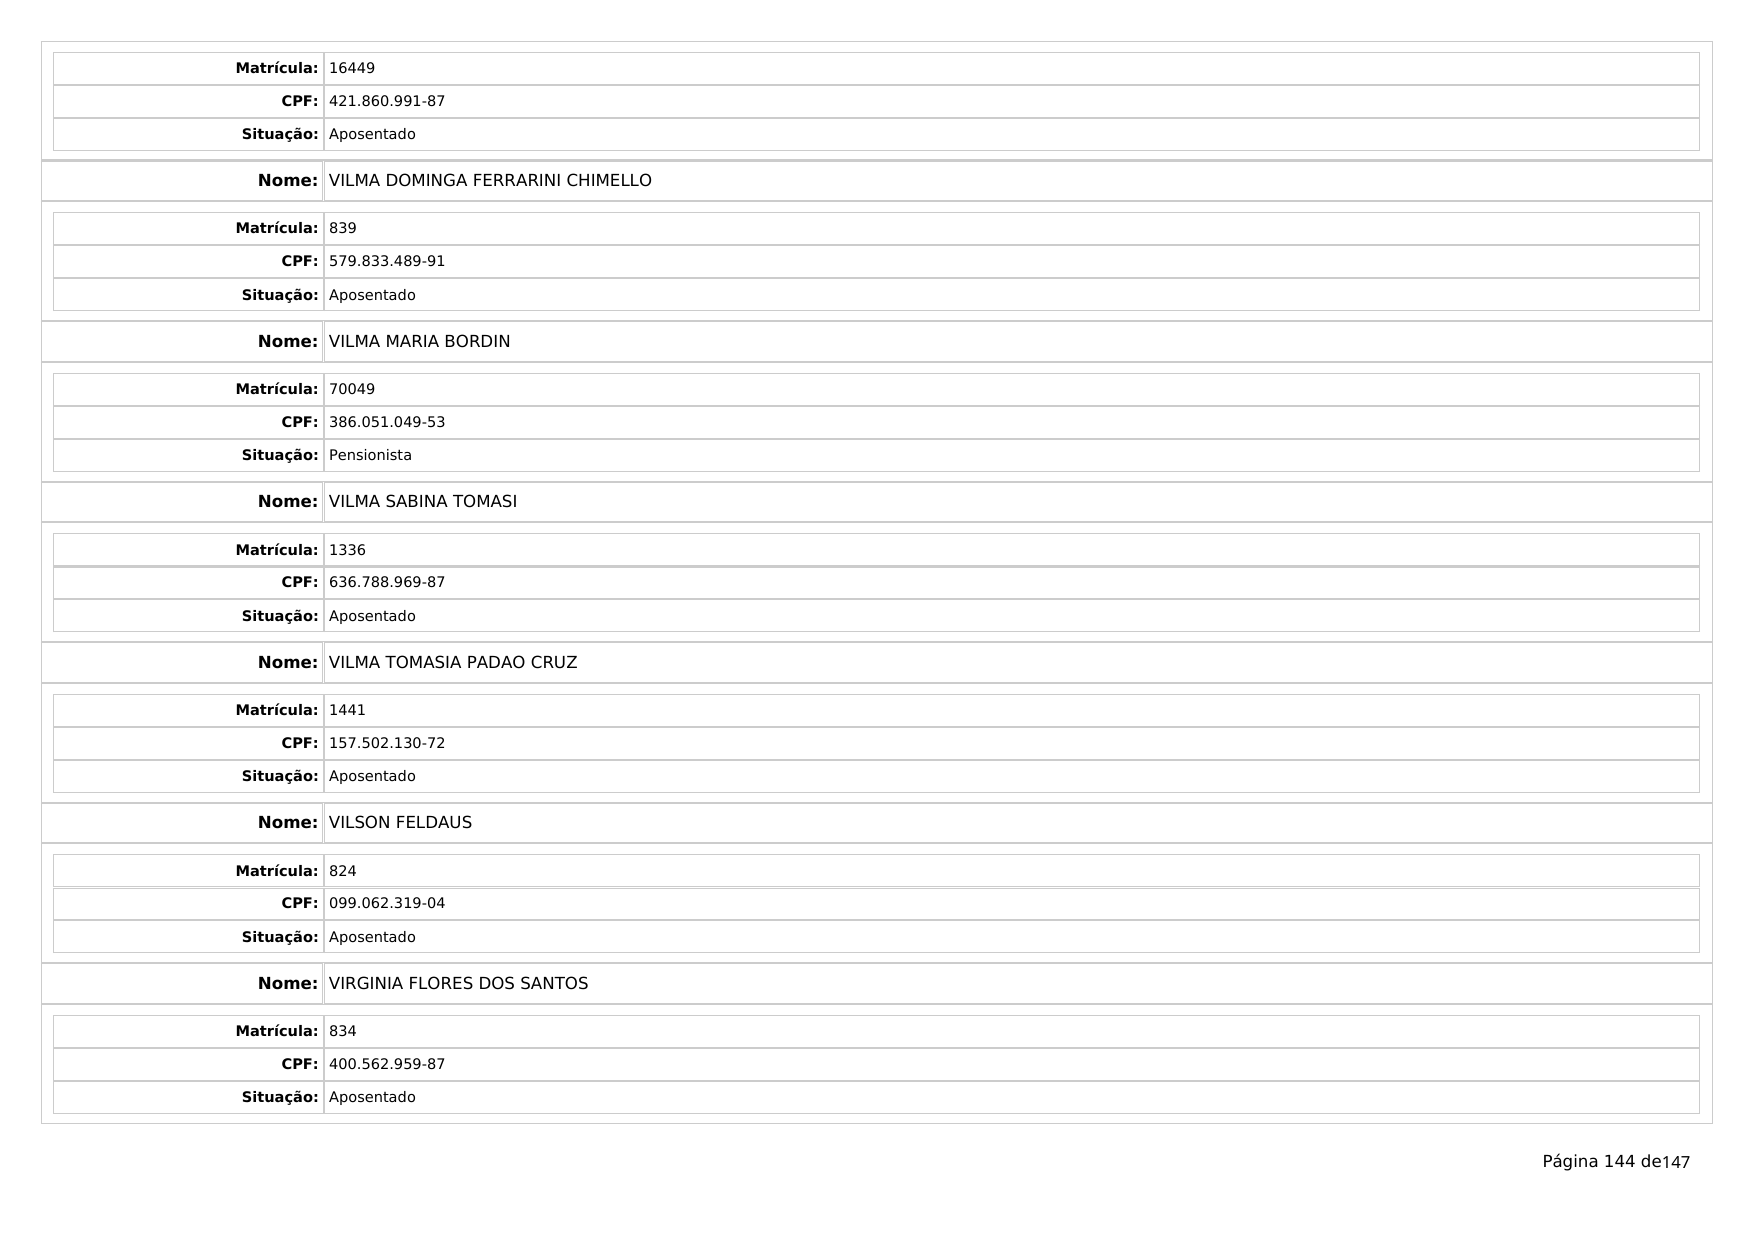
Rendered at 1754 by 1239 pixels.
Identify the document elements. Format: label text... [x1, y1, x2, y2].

table_cell Aposentado [325, 279, 1699, 310]
table_header [324, 206, 1700, 212]
table_cell [1713, 482, 1753, 522]
table_cell Situação: [54, 761, 323, 792]
table_cell Matrícula: [54, 695, 323, 726]
table_header [324, 688, 1700, 694]
table_cell [1700, 566, 1708, 599]
table_cell [1700, 920, 1708, 953]
table_cell [46, 727, 53, 760]
table_cell 147 [1662, 1142, 1713, 1182]
table_cell VILMA TOMASIA PADAO CRUZ [325, 643, 1712, 682]
table_cell [1713, 41, 1753, 161]
table_cell [1700, 406, 1708, 439]
table_cell Situação: [54, 440, 323, 471]
table_cell [1708, 1048, 1712, 1081]
table_cell 421.860.991-87 [325, 86, 1699, 117]
table_cell [1713, 843, 1753, 963]
table_cell 834 [325, 1016, 1699, 1047]
table_header [1700, 1009, 1708, 1015]
table_header [324, 46, 1700, 52]
table_cell Aposentado [325, 1082, 1699, 1113]
table_cell [0, 1142, 41, 1182]
table_cell [41, 1124, 323, 1142]
table_header [324, 848, 1700, 854]
table_cell Aposentado [325, 761, 1699, 792]
table_cell [0, 321, 41, 362]
table_cell [1700, 1048, 1708, 1081]
table_cell [1708, 727, 1712, 760]
table_cell Situação: [54, 1082, 323, 1113]
table_header [53, 206, 324, 212]
table_cell [0, 1004, 41, 1124]
table_header [1662, 0, 1713, 41]
table_header [53, 1009, 324, 1015]
table_cell [324, 1142, 1531, 1182]
table_header [53, 46, 324, 52]
table_header [46, 46, 53, 52]
table_cell 839 [325, 213, 1699, 244]
table_cell [1713, 1142, 1753, 1182]
table_cell [0, 803, 41, 843]
table_cell [46, 760, 53, 793]
table_cell 824 [325, 855, 1699, 886]
table_cell [46, 533, 53, 566]
table_cell [46, 85, 53, 118]
table_cell [0, 963, 41, 1004]
table_cell [1700, 888, 1708, 920]
table_cell CPF: [54, 728, 323, 759]
table_cell [1662, 1124, 1713, 1142]
table_header [1700, 527, 1708, 533]
table_cell Matrícula: [54, 213, 323, 244]
table_cell [42, 844, 1712, 962]
table_cell [1713, 963, 1753, 1004]
table_cell [1708, 694, 1712, 727]
table_cell [0, 161, 41, 201]
table_cell [46, 439, 53, 472]
table_header [1531, 0, 1662, 41]
table_cell [1700, 439, 1708, 472]
table_cell CPF: [54, 407, 323, 438]
table_cell [46, 278, 53, 311]
table_cell 157.502.130-72 [325, 728, 1699, 759]
table_cell Matrícula: [54, 53, 323, 84]
table_cell VIRGINIA FLORES DOS SANTOS [325, 964, 1712, 1003]
table_cell [1713, 321, 1753, 362]
table_cell Aposentado [325, 119, 1699, 150]
table_cell [1708, 52, 1712, 85]
table_cell [46, 694, 53, 727]
table_cell Nome: [42, 964, 322, 1003]
table_cell [42, 1005, 1712, 1123]
table_cell [1708, 406, 1712, 439]
table_cell [46, 52, 53, 85]
table_cell [42, 363, 1712, 481]
table_header [324, 367, 1700, 373]
table_cell VILMA DOMINGA FERRARINI CHIMELLO [325, 162, 1712, 200]
table_cell Matrícula: [54, 374, 323, 405]
table_cell [0, 201, 41, 321]
table_header [1700, 46, 1708, 52]
table_cell Situação: [54, 119, 323, 150]
table_cell [1700, 1081, 1708, 1114]
table_cell [1708, 760, 1712, 793]
table_cell [1700, 278, 1708, 311]
table_cell [1708, 212, 1712, 245]
table_cell [324, 1124, 1531, 1142]
table_cell [1708, 373, 1712, 406]
table_cell [46, 245, 53, 278]
table_cell [0, 642, 41, 683]
table_cell [0, 843, 41, 963]
table_header [1700, 206, 1708, 212]
table_cell Matrícula: [54, 855, 323, 886]
table_cell CPF: [54, 568, 323, 598]
table_cell [1700, 854, 1708, 887]
table_cell CPF: [54, 889, 323, 919]
table_header [53, 527, 324, 533]
table_cell [46, 212, 53, 245]
table_header [1713, 0, 1753, 41]
table_cell Página 144 de [1531, 1142, 1662, 1182]
table_cell [1700, 694, 1708, 727]
table_cell [1713, 522, 1753, 642]
table_cell Nome: [42, 162, 322, 200]
table_cell Pensionista [325, 440, 1699, 471]
table_cell [1708, 245, 1712, 278]
table_header [46, 848, 53, 854]
table_cell [1700, 85, 1708, 118]
table_cell Situação: [54, 600, 323, 631]
table_cell 099.062.319-04 [325, 889, 1699, 919]
table_header [46, 688, 53, 694]
table_cell [0, 482, 41, 522]
table_cell [1708, 278, 1712, 311]
table_cell [46, 1015, 53, 1048]
table_cell [1708, 1015, 1712, 1048]
table_cell [1708, 533, 1712, 566]
table_header [324, 1009, 1700, 1015]
table_cell [0, 683, 41, 803]
table_cell [1700, 52, 1708, 85]
table_cell [46, 373, 53, 406]
table_cell Nome: [42, 643, 322, 682]
table_cell [46, 1048, 53, 1081]
table_header [324, 527, 1700, 533]
table_cell 1336 [325, 534, 1699, 565]
table_cell [1713, 683, 1753, 803]
table_cell [1713, 642, 1753, 683]
table_header [53, 688, 324, 694]
table_cell [1700, 245, 1708, 278]
table_cell [42, 202, 1712, 320]
table_cell [0, 522, 41, 642]
table_cell [1713, 803, 1753, 843]
table_cell 386.051.049-53 [325, 407, 1699, 438]
table_cell [1713, 362, 1753, 482]
table_cell 70049 [325, 374, 1699, 405]
table_cell CPF: [54, 246, 323, 277]
table_header [41, 0, 323, 41]
table_cell VILSON FELDAUS [325, 804, 1712, 842]
table_cell Aposentado [325, 600, 1699, 631]
table_header [0, 0, 41, 41]
table_header [46, 1009, 53, 1015]
table_cell [46, 854, 53, 887]
table_cell 16449 [325, 53, 1699, 84]
table_header [46, 527, 53, 533]
table_cell [1708, 854, 1712, 887]
table_cell 636.788.969-87 [325, 568, 1699, 598]
table_cell [41, 1142, 323, 1182]
table_cell [1708, 920, 1712, 953]
table_cell [1700, 727, 1708, 760]
table_cell [46, 566, 53, 599]
table_cell [1708, 118, 1712, 151]
table_cell Situação: [54, 921, 323, 952]
table_header [1700, 848, 1708, 854]
table_cell [42, 42, 1712, 159]
table_cell 579.833.489-91 [325, 246, 1699, 277]
table_cell Nome: [42, 483, 322, 521]
table_cell [1713, 1124, 1753, 1142]
table_cell 1441 [325, 695, 1699, 726]
table_header [1700, 367, 1708, 373]
table_cell [46, 920, 53, 953]
table_cell [1708, 85, 1712, 118]
table_cell VILMA SABINA TOMASI [325, 483, 1712, 521]
table_cell Situação: [54, 279, 323, 310]
table_cell [1708, 888, 1712, 920]
table_header [1700, 688, 1708, 694]
table_cell [46, 1081, 53, 1114]
table_cell [1531, 1124, 1662, 1142]
table_cell [1700, 599, 1708, 632]
table_cell [1708, 1081, 1712, 1114]
table_cell [42, 684, 1712, 802]
table_cell [1700, 533, 1708, 566]
table_cell Matrícula: [54, 1016, 323, 1047]
table_cell 400.562.959-87 [325, 1049, 1699, 1080]
table_header [46, 367, 53, 373]
table_header [46, 206, 53, 212]
table_cell Nome: [42, 322, 322, 361]
table_header [53, 848, 324, 854]
table_cell Nome: [42, 804, 322, 842]
table_cell VILMA MARIA BORDIN [325, 322, 1712, 361]
table_cell [46, 118, 53, 151]
table_cell [46, 888, 53, 920]
table_cell Aposentado [325, 921, 1699, 952]
table_cell CPF: [54, 86, 323, 117]
table_header [53, 367, 324, 373]
table_cell [46, 406, 53, 439]
table_cell [0, 41, 41, 161]
table_cell [1708, 439, 1712, 472]
table_cell [1713, 161, 1753, 201]
table_cell [1708, 566, 1712, 599]
table_cell [1700, 1015, 1708, 1048]
table_cell CPF: [54, 1049, 323, 1080]
table_cell [46, 599, 53, 632]
table_cell [1700, 212, 1708, 245]
table_cell Matrícula: [54, 534, 323, 565]
table_cell [0, 362, 41, 482]
table_cell [0, 1124, 41, 1142]
table_cell [42, 523, 1712, 641]
table_cell [1700, 373, 1708, 406]
table_cell [1713, 201, 1753, 321]
table_cell [1708, 599, 1712, 632]
table_cell [1700, 118, 1708, 151]
table_cell [1700, 760, 1708, 793]
table_header [324, 0, 1531, 41]
table_cell [1713, 1004, 1753, 1124]
